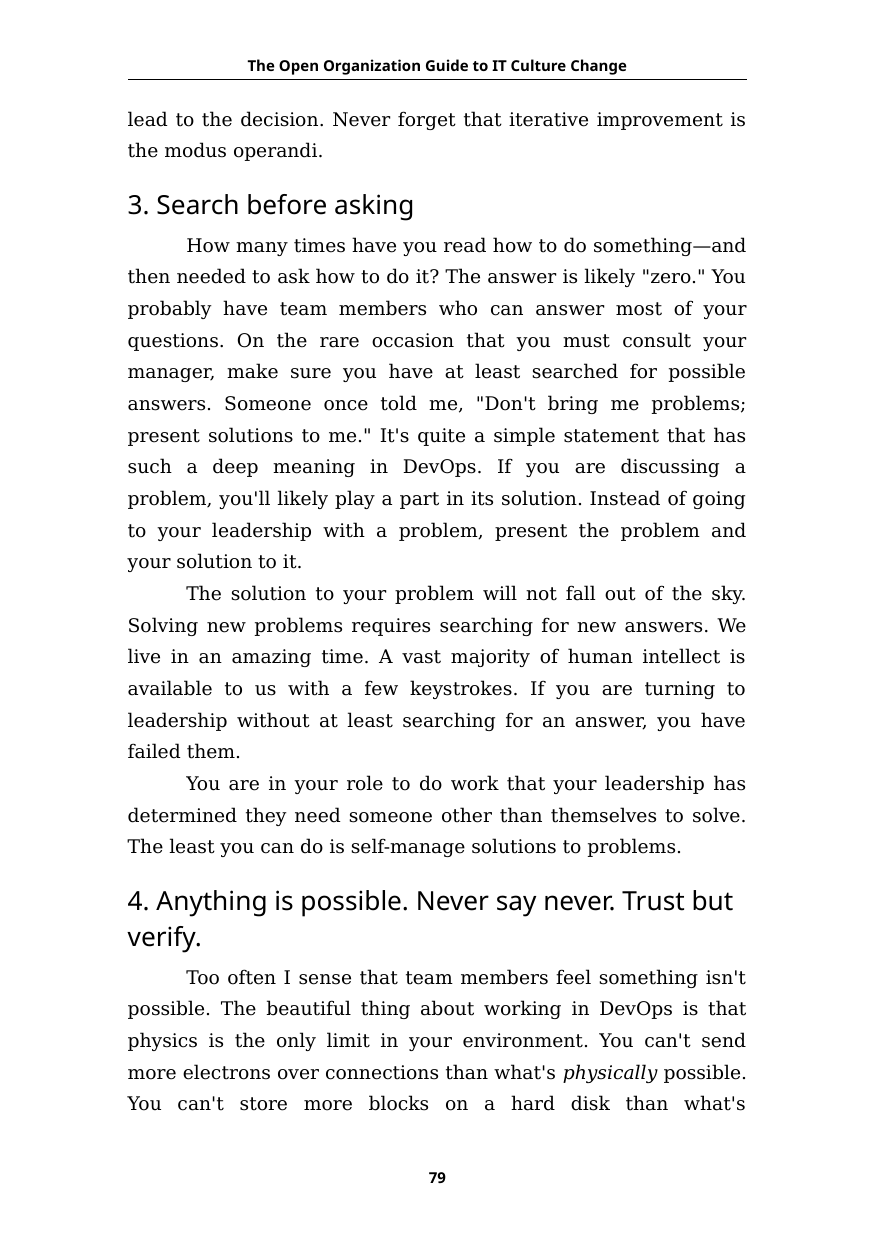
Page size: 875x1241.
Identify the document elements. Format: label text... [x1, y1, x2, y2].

text lead to the decision. Never forget that iterative improvement is the modus operandi. [127, 109, 747, 162]
text The solution to your problem will not fall out of the sky. Solving new problems requires searching for new answers. We live in an amazing time. A vast majority of human intellect is available to us with a few keystrokes. If you are turning to leadership without at least searching for an answer, you have failed them. [127, 583, 747, 763]
subtitle 3. Search before asking [127, 187, 747, 222]
text Too often I sense that team members feel something isn't possible. The beautiful thing about working in DevOps is that physics is the only limit in your environment. You can't send more electrons over connections than what's physically possible. You can't store more blocks on a hard disk than what's [127, 967, 747, 1115]
text How many times have you read how to do something—and then needed to ask how to do it? The answer is likely "zero." You probably have team members who can answer most of your questions. On the rare occasion that you must consult your manager, make sure you have at least searched for possible answers. Someone once told me, "Don't bring me problems; present solutions to me." It's quite a simple statement that has such a deep meaning in DevOps. If you are discussing a problem, you'll likely play a part in its solution. Instead of going to your leadership with a problem, present the problem and your solution to it. [127, 235, 747, 573]
text You are in your role to do work that your leadership has determined they need someone other than themselves to solve. The least you can do is self-manage solutions to problems. [127, 773, 747, 858]
subtitle 4. Anything is possible. Never say never. Trust but verify. [127, 883, 747, 954]
